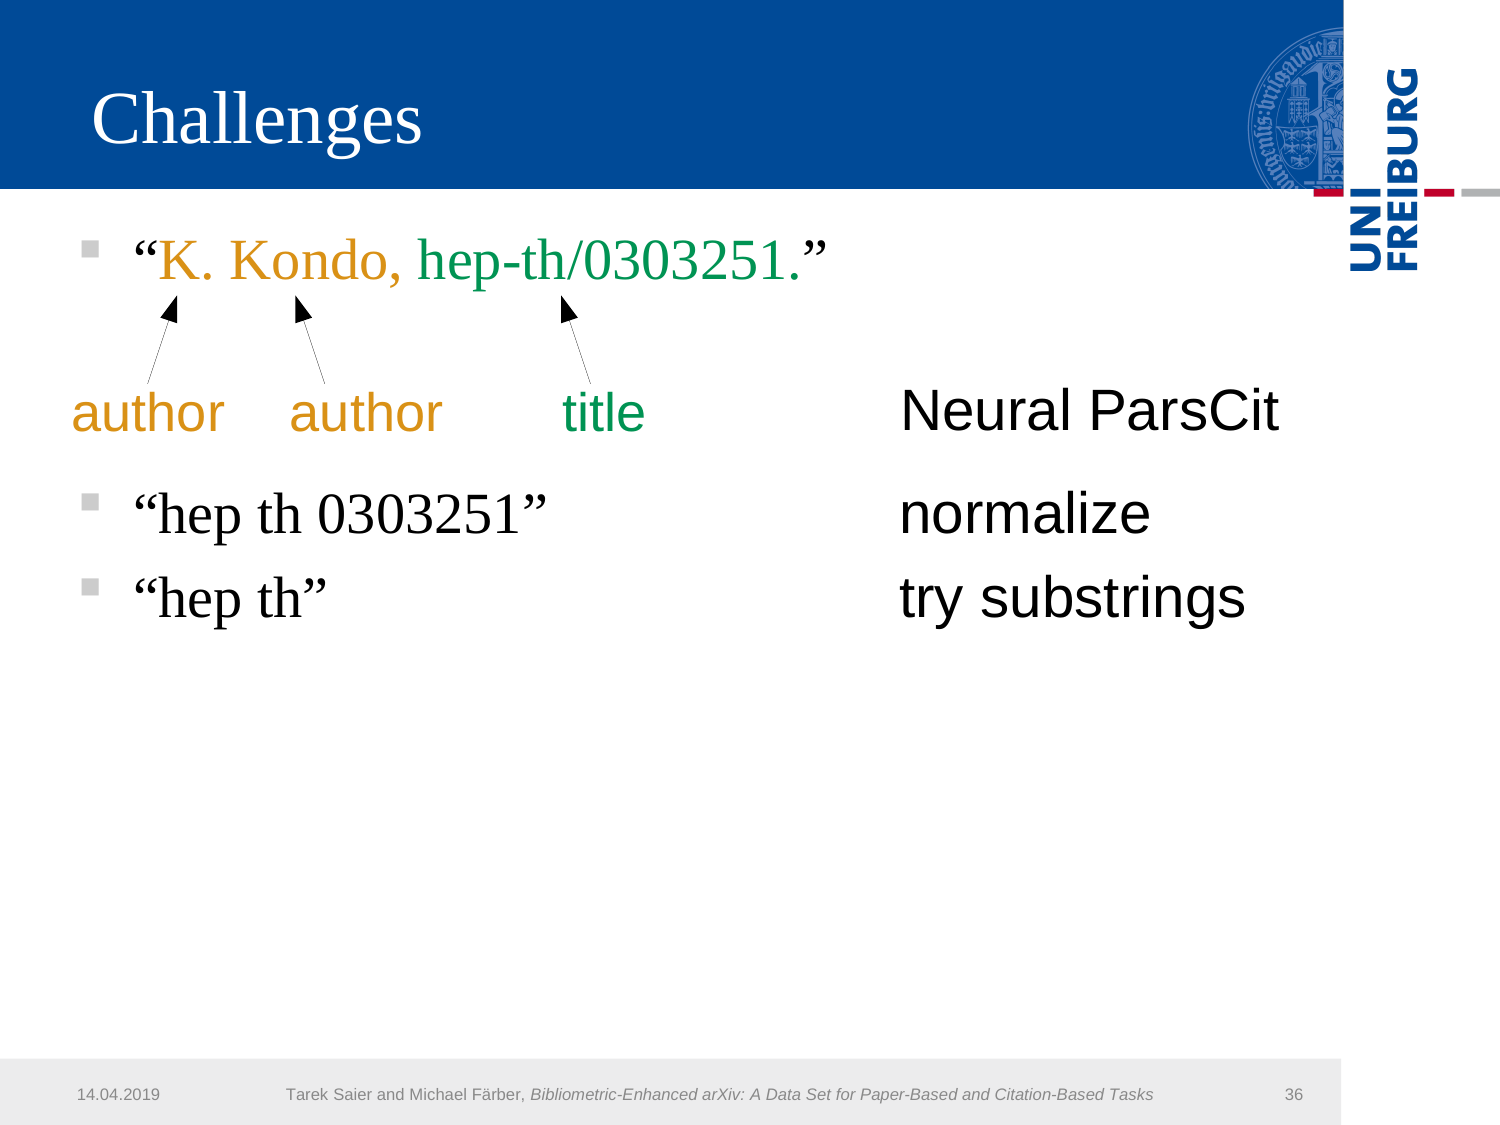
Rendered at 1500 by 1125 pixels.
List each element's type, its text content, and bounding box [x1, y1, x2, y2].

list author [15, 377, 233, 467]
list title [506, 377, 743, 467]
list Neural ParsCit [843, 372, 1317, 461]
list author [233, 377, 470, 467]
list “K. Kondo, hep-th/0303251.” “hep th 0303251” normalize “hep th” try substrings [76, 221, 1341, 1009]
title Challenges [76, 49, 1235, 178]
picture [0, 0, 1500, 271]
